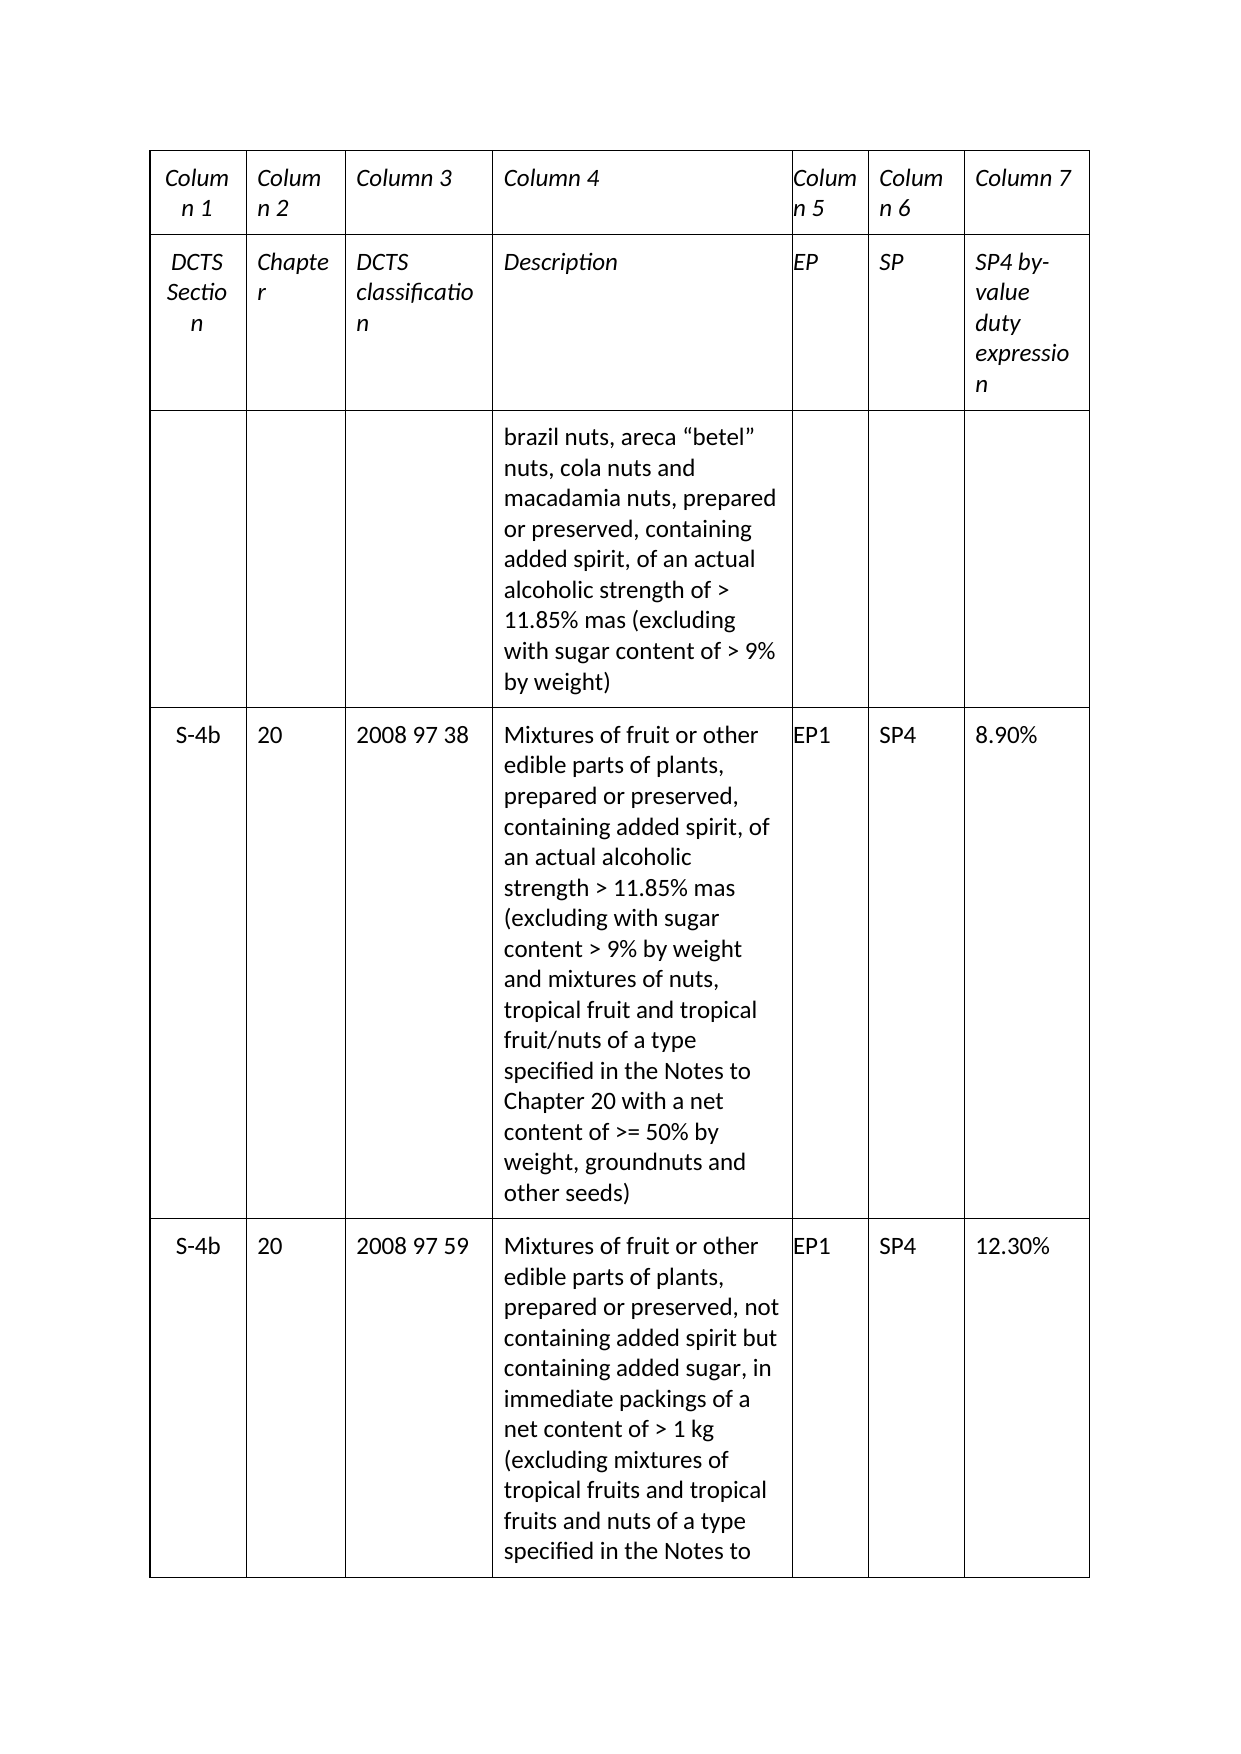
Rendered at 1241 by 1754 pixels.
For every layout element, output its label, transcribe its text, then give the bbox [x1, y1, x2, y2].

table_cell 2008 97 38 [346, 708, 492, 1218]
table_cell Description [493, 235, 792, 409]
table_cell SP4 by-value duty expression [965, 235, 1089, 409]
table_cell SP4 [869, 1219, 964, 1577]
table_cell 12.30% [965, 1219, 1089, 1577]
table_cell brazil nuts, areca “betel” nuts, cola nuts and macadamia nuts, prepared or preserved, containing added spirit, of an actual alcoholic strength of > 11.85% mas (excluding with sugar content of > 9% by weight) [493, 411, 792, 707]
table_header Column 7 [965, 151, 1089, 234]
table_cell [346, 411, 492, 707]
table_header Column 5 [793, 151, 868, 234]
table_cell 2008 97 59 [346, 1219, 492, 1577]
table_cell [793, 411, 868, 707]
table_cell Mixtures of fruit or other edible parts of plants, prepared or preserved, not containing added spirit but containing added sugar, in immediate packings of a net content of > 1 kg (excluding mixtures of tropical fruits and tropical fruits and nuts of a type specified in the Notes to [493, 1219, 792, 1577]
table_cell 20 [247, 1219, 345, 1577]
table_cell EP1 [793, 1219, 868, 1577]
table_cell EP1 [793, 708, 868, 1218]
table_cell SP [869, 235, 964, 409]
table_cell [151, 411, 246, 707]
table_cell EP [793, 235, 868, 409]
table_header Column 2 [247, 151, 345, 234]
table_cell [869, 411, 964, 707]
table_cell S-4b [151, 708, 246, 1218]
table_cell DCTS classification [346, 235, 492, 409]
table_header Column 6 [869, 151, 964, 234]
table_header Column 4 [493, 151, 792, 234]
table_cell Mixtures of fruit or other edible parts of plants, prepared or preserved, containing added spirit, of an actual alcoholic strength > 11.85% mas (excluding with sugar content > 9% by weight and mixtures of nuts, tropical fruit and tropical fruit/nuts of a type specified in the Notes to Chapter 20 with a net content of >= 50% by weight, groundnuts and other seeds) [493, 708, 792, 1218]
table_cell DCTS Section [151, 235, 246, 409]
table_cell S-4b [151, 1219, 246, 1577]
table_cell [247, 411, 345, 707]
table_cell Chapter [247, 235, 345, 409]
table_cell 8.90% [965, 708, 1089, 1218]
table_header Column 3 [346, 151, 492, 234]
table_cell SP4 [869, 708, 964, 1218]
table_cell [965, 411, 1089, 707]
table_header Column 1 [151, 151, 246, 234]
table_cell 20 [247, 708, 345, 1218]
